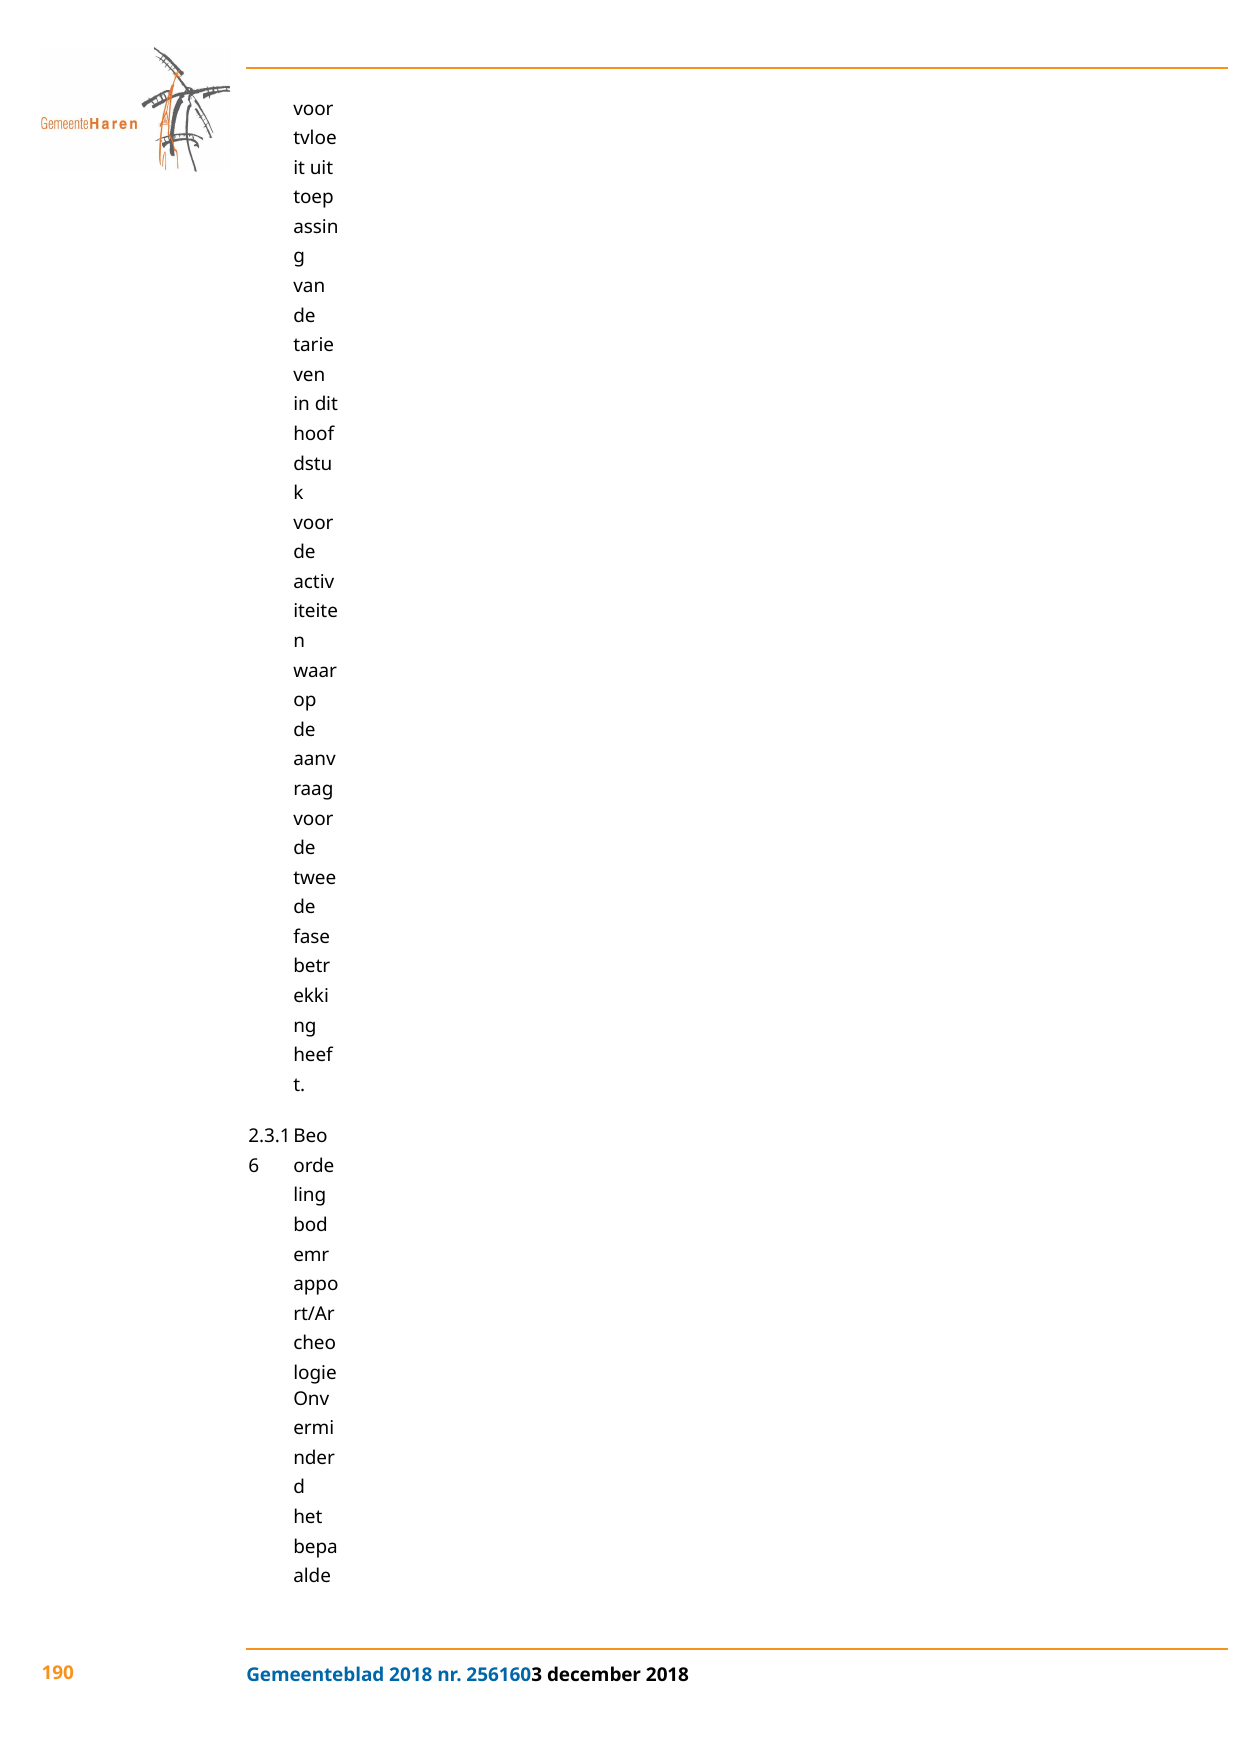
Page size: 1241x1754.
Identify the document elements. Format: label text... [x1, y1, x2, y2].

table_cell [384, 1123, 429, 1385]
table_cell [248, 1097, 293, 1122]
table_cell [384, 1385, 429, 1588]
table_cell [248, 95, 293, 1097]
table_cell [384, 1097, 429, 1122]
table_cell [384, 95, 429, 1097]
table_cell Onverminderd het bepaalde [293, 1385, 338, 1588]
table_cell Beoordeling bodemrapport/Archeologie [293, 1123, 338, 1385]
table_cell [248, 1385, 293, 1588]
picture [41, 47, 231, 172]
table_cell voortvloeit uit toepassing van de tarieven in dit hoofdstuk voor de activiteiten waarop de aanvraag voor de tweede fase betrekking heeft. [293, 95, 338, 1097]
table_cell [293, 1097, 338, 1122]
table_cell [338, 1123, 383, 1385]
table_cell 2.3.16 [248, 1123, 293, 1385]
table_cell [338, 1385, 383, 1588]
table_cell [338, 95, 383, 1097]
table_cell [338, 1097, 383, 1122]
